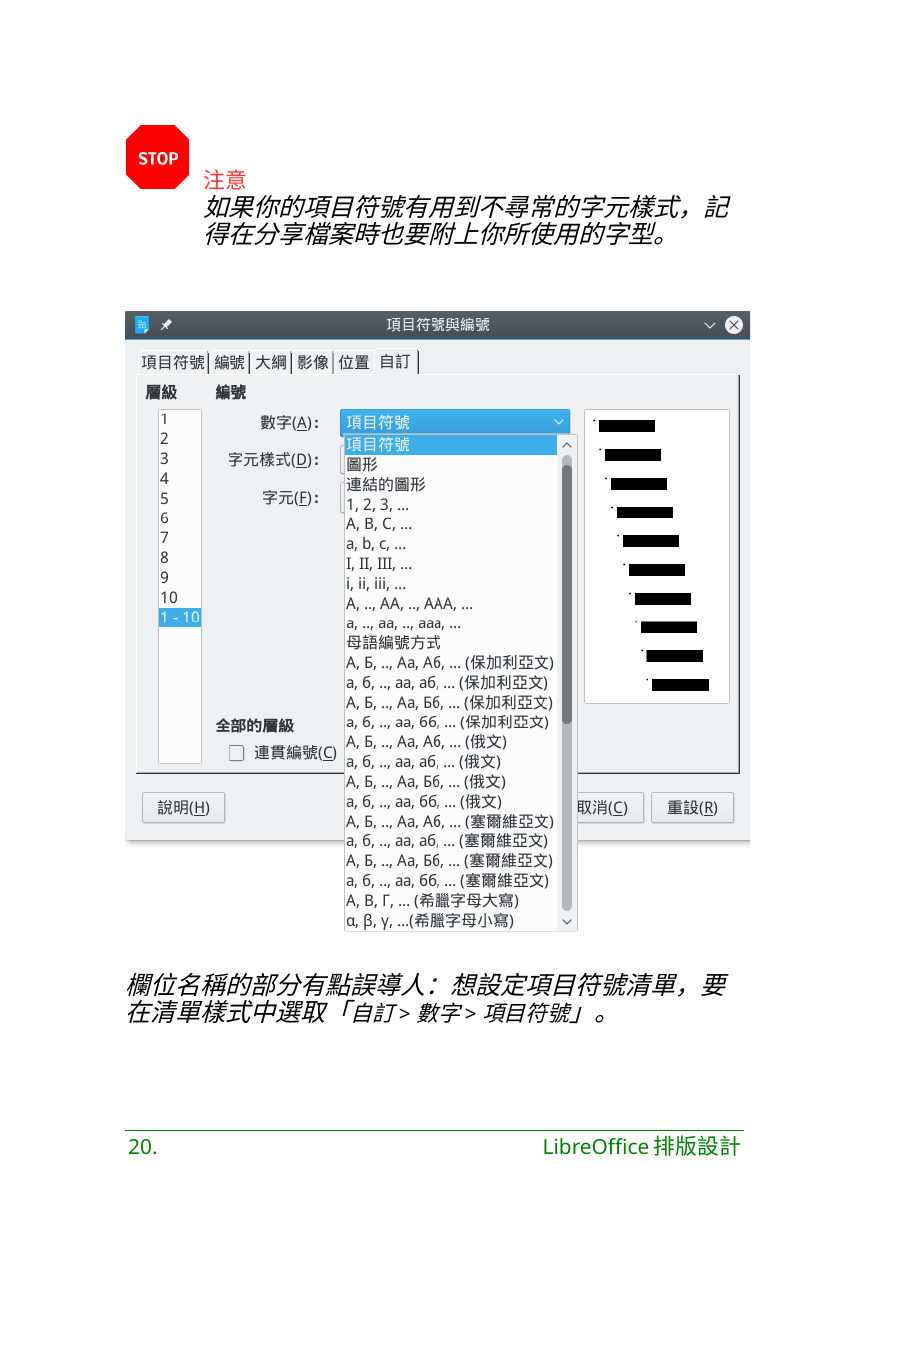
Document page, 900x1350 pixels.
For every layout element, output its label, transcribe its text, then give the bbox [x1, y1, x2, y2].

picture [125, 311, 751, 932]
text 如果你的項目符號有用到不尋常的字元樣式，記得在分享檔案時也要附上你所使用的字型。 [203, 195, 744, 249]
table_cell 欄位名稱的部分有點誤導人：想設定項目符號清單，要在清單樣式中選取「自訂 > 數字 > 項目符號」。 [125, 965, 750, 1027]
table_header [125, 932, 750, 965]
list 注意 [125, 125, 744, 195]
picture [126, 125, 189, 189]
table_header [125, 280, 750, 311]
